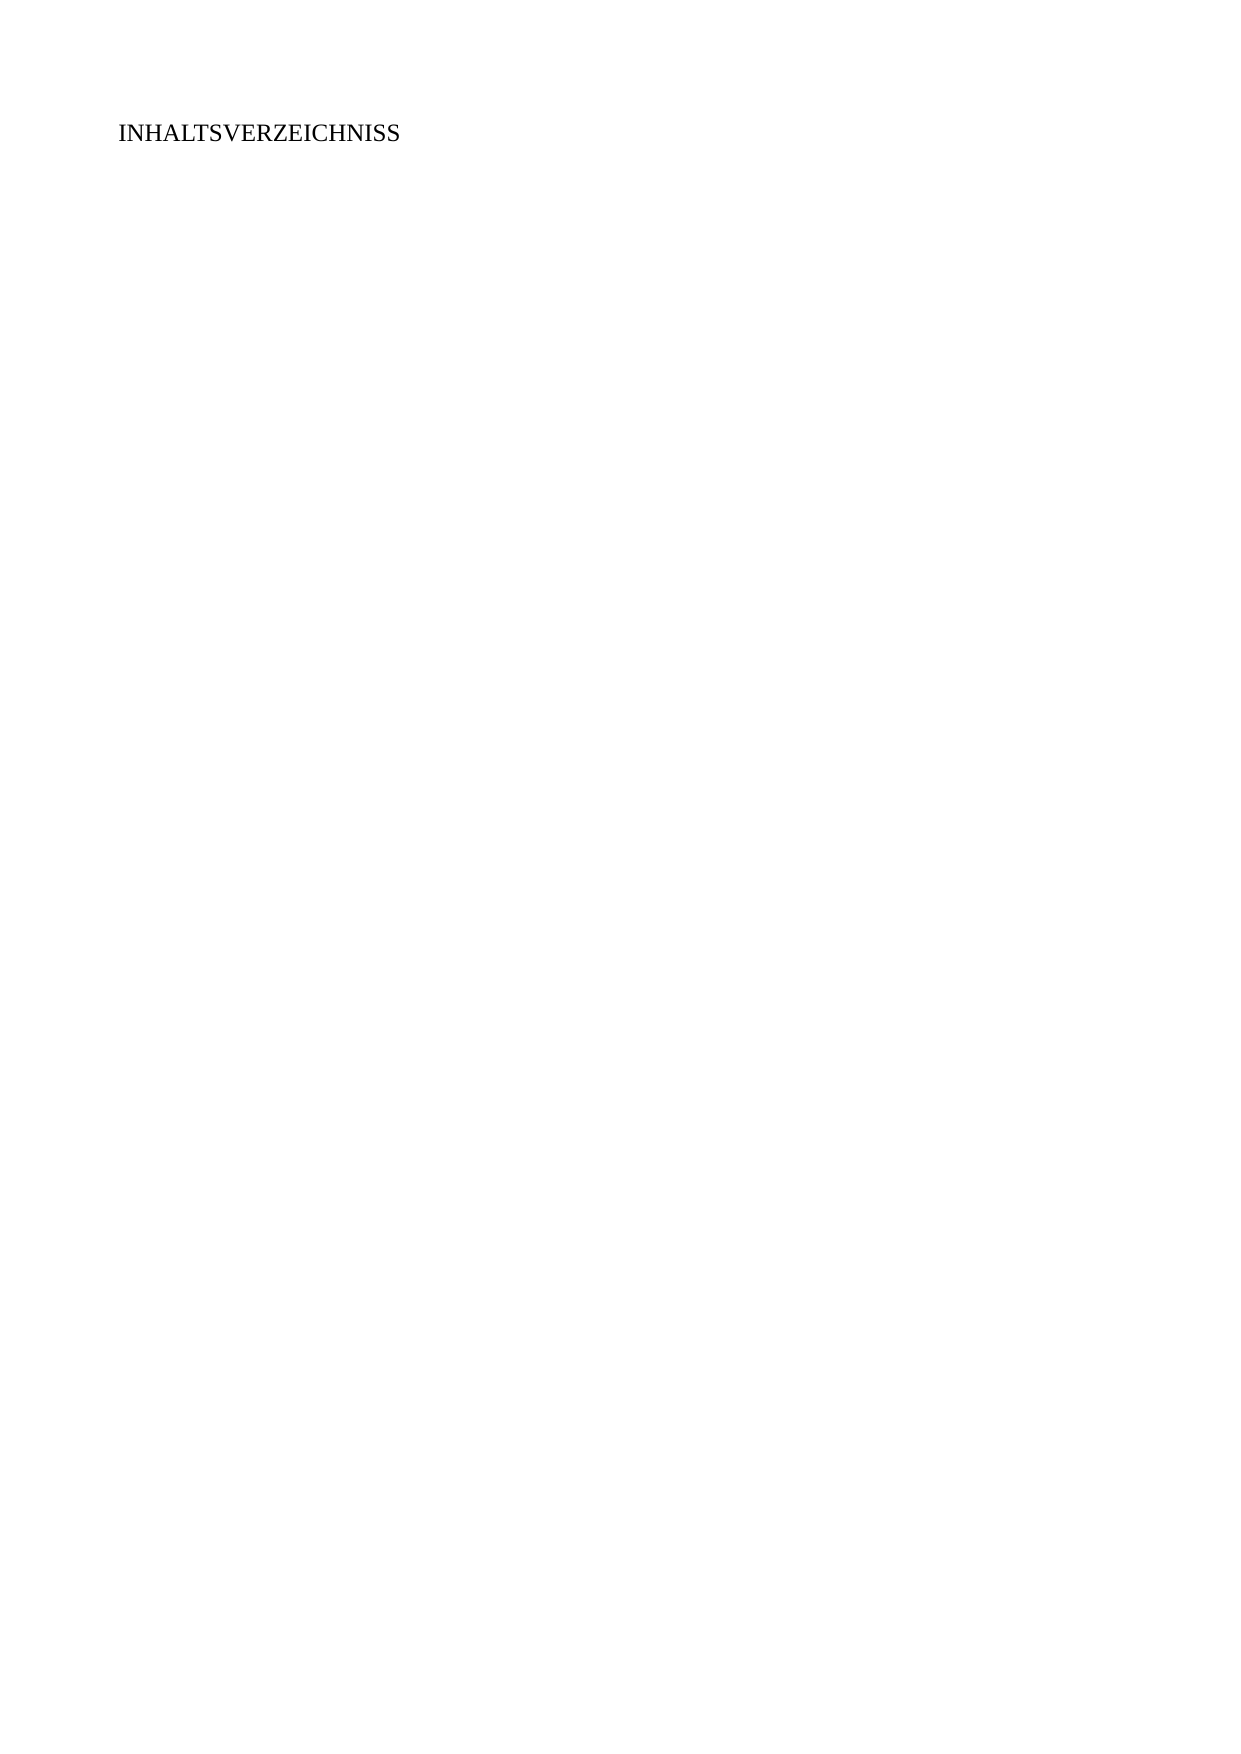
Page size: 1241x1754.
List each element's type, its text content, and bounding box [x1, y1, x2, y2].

text INHALTSVERZEICHNISS [118, 118, 1122, 147]
